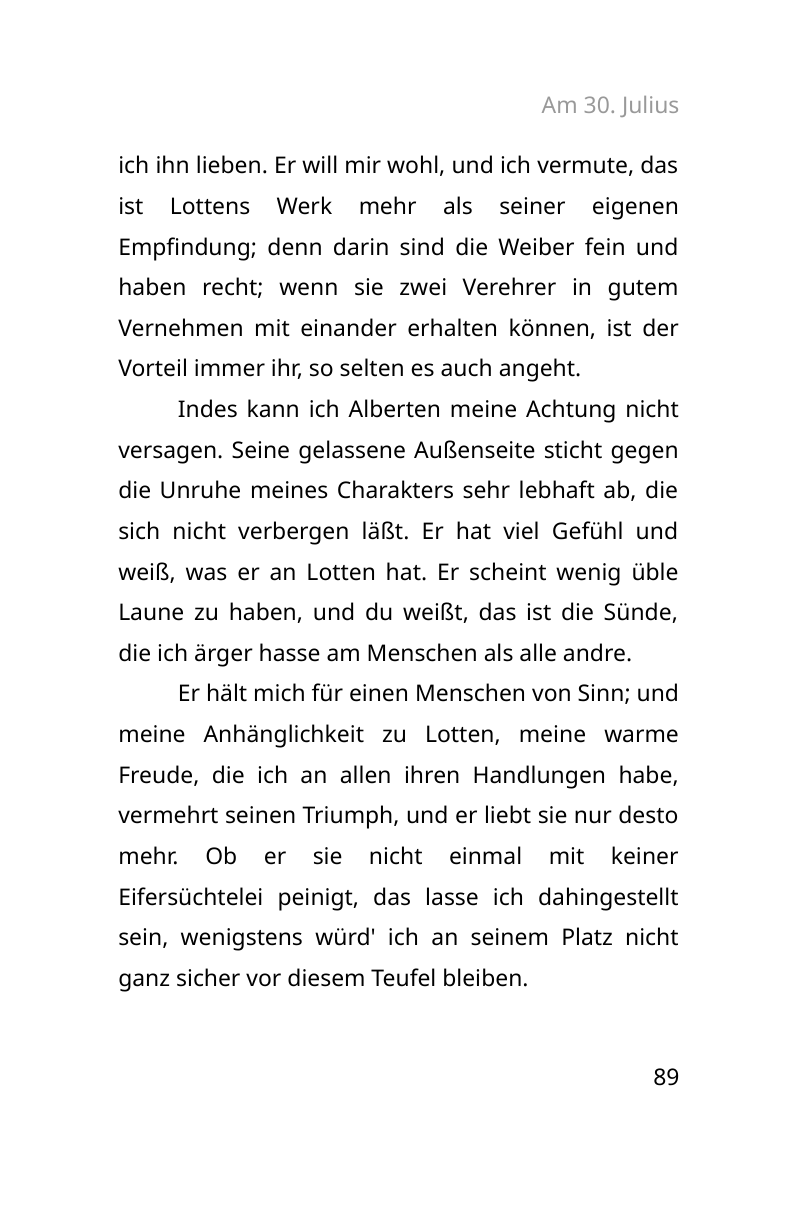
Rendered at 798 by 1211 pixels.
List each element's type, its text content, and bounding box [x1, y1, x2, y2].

text ich ihn lieben. Er will mir wohl, und ich vermute, das ist Lottens Werk mehr als seiner eigenen Empfindung; denn darin sind die Weiber fein und haben recht; wenn sie zwei Verehrer in gutem Vernehmen mit einander erhalten können, ist der Vorteil immer ihr, so selten es auch angeht. [118, 149, 679, 384]
text Indes kann ich Alberten meine Achtung nicht versagen. Seine gelassene Außenseite sticht gegen die Unruhe meines Charakters sehr lebhaft ab, die sich nicht verbergen läßt. Er hat viel Gefühl und weiß, was er an Lotten hat. Er scheint wenig üble Laune zu haben, und du weißt, das ist die Sünde, die ich ärger hasse am Menschen als alle andre. [118, 393, 679, 668]
text Er hält mich für einen Menschen von Sinn; und meine Anhänglichkeit zu Lotten, meine warme Freude, die ich an allen ihren Handlungen habe, vermehrt seinen Triumph, und er liebt sie nur desto mehr. Ob er sie nicht einmal mit keiner Eifersüchtelei peinigt, das lasse ich dahingestellt sein, wenigstens würd' ich an seinem Platz nicht ganz sicher vor diesem Teufel bleiben. [118, 677, 679, 993]
